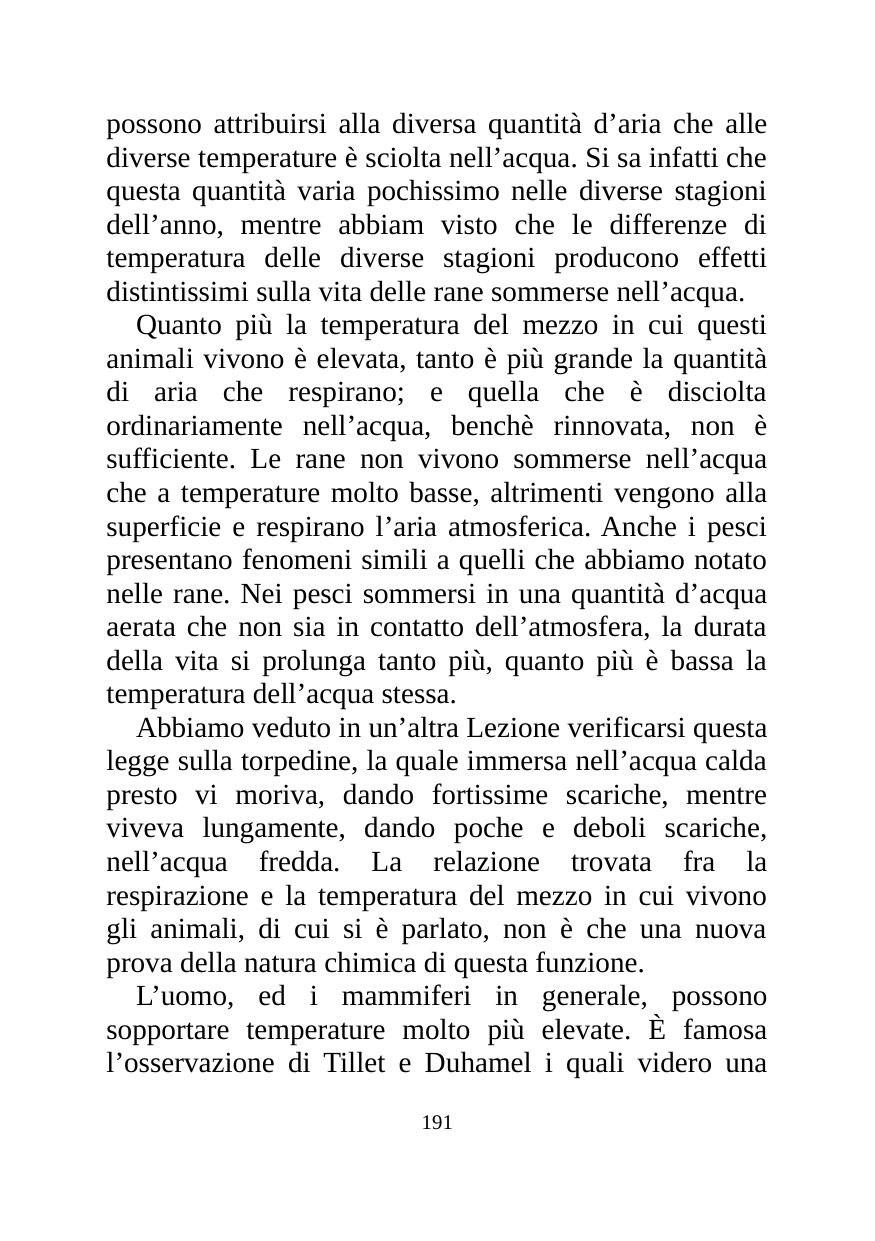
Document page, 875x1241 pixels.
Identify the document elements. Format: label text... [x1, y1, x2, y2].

text L’uomo, ed i mammiferi in generale, possono sopportare temperature molto più elevate. È famosa l’osservazione di Tillet e Duhamel i quali videro una [106, 978, 768, 1079]
text Quanto più la temperatura del mezzo in cui questi animali vivono è elevata, tanto è più grande la quantità di aria che respirano; e quella che è disciolta ordinariamente nell’acqua, benchè rinnovata, non è sufficiente. Le rane non vivono sommerse nell’acqua che a temperature molto basse, altrimenti vengono alla superficie e respirano l’aria atmosferica. Anche i pesci presentano fenomeni simili a quelli che abbiamo notato nelle rane. Nei pesci sommersi in una quantità d’acqua aerata che non sia in contatto dell’atmosfera, la durata della vita si prolunga tanto più, quanto più è bassa la temperatura dell’acqua stessa. [106, 307, 768, 710]
text possono attribuirsi alla diversa quantità d’aria che alle diverse temperature è sciolta nell’acqua. Si sa infatti che questa quantità varia pochissimo nelle diverse stagioni dell’anno, mentre abbiam visto che le differenze di temperatura delle diverse stagioni producono effetti distintissimi sulla vita delle rane sommerse nell’acqua. [106, 106, 768, 307]
text Abbiamo veduto in un’altra Lezione verificarsi questa legge sulla torpedine, la quale immersa nell’acqua calda presto vi moriva, dando fortissime scariche, mentre viveva lungamente, dando poche e deboli scariche, nell’acqua fredda. La relazione trovata fra la respirazione e la temperatura del mezzo in cui vivono gli animali, di cui si è parlato, non è che una nuova prova della natura chimica di questa funzione. [106, 710, 768, 978]
